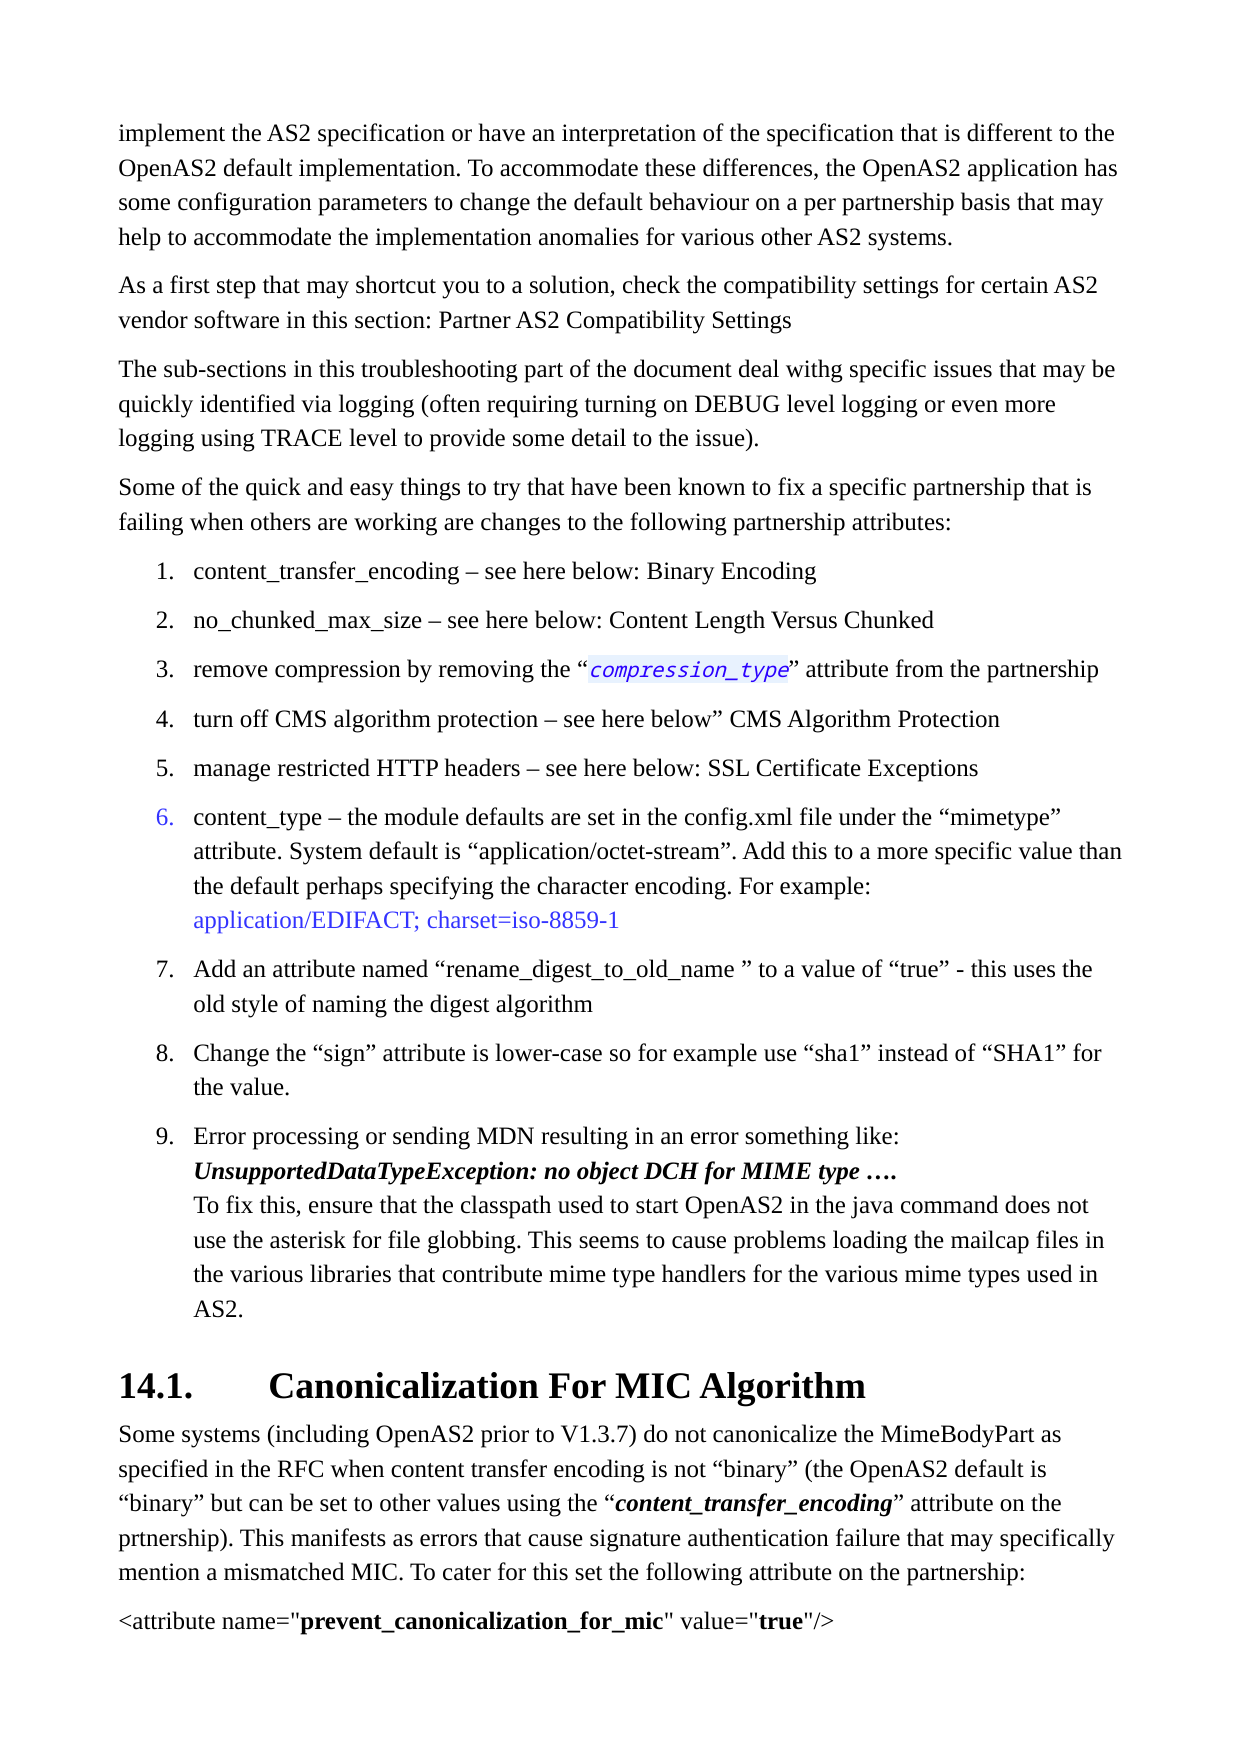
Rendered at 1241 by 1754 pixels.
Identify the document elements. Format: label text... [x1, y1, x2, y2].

list Error processing or sending MDN resulting in an error something like: UnsupportedDataTypeException: no object DCH for MIME type …. To fix this, ensure that the classpath used to start OpenAS2 in the java command does not use the asterisk for file globbing. This seems to cause problems loading the mailcap files in the various libraries that contribute mime type handlers for the various mime types used in AS2. [156, 1121, 1122, 1323]
subtitle Canonicalization For MIC Algorithm [118, 1364, 1122, 1407]
text <attribute name="prevent_canonicalization_for_mic" value="true"/> [118, 1606, 1122, 1635]
text The sub-sections in this troubleshooting part of the document deal withg specific issues that may be quickly identified via logging (often requiring turning on DEBUG level logging or even more logging using TRACE level to provide some detail to the issue). [118, 354, 1122, 452]
text As a first step that may shortcut you to a solution, check the compatibility settings for certain AS2 vendor software in this section: Partner AS2 Compatibility Settings [118, 271, 1122, 334]
list content_type – the module defaults are set in the config.xml file under the “mimetype” attribute. System default is “application/octet-stream”. Add this to a more specific value than the default perhaps specifying the character encoding. For example: application/EDIFACT; charset=iso-8859-1 [156, 802, 1122, 934]
list no_chunked_max_size – see here below: Content Length Versus Chunked [156, 605, 1122, 633]
list Add an attribute named “rename_digest_to_old_name ” to a value of “true” - this uses the old style of naming the digest algorithm [156, 954, 1122, 1018]
text Some of the quick and easy things to try that have been known to fix a specific partnership that is failing when others are working are changes to the following partnership attributes: [118, 472, 1122, 535]
list manage restricted HTTP headers – see here below: SSL Certificate Exceptions [156, 753, 1122, 782]
text implement the AS2 specification or have an interpretation of the specification that is different to the OpenAS2 default implementation. To accommodate these differences, the OpenAS2 application has some configuration parameters to change the default behaviour on a per partnership basis that may help to accommodate the implementation anomalies for various other AS2 systems. [118, 118, 1122, 250]
list Change the “sign” attribute is lower-case so for example use “sha1” instead of “SHA1” for the value. [156, 1038, 1122, 1101]
list turn off CMS algorithm protection – see here below” CMS Algorithm Protection [156, 704, 1122, 732]
list content_transfer_encoding – see here below: Binary Encoding [156, 556, 1122, 584]
text Some systems (including OpenAS2 prior to V1.3.7) do not canonicalize the MimeBodyPart as specified in the RFC when content transfer encoding is not “binary” (the OpenAS2 default is “binary” but can be set to other values using the “content_transfer_encoding” attribute on the prtnership). This manifests as errors that cause signature authentication failure that may specifically mention a mismatched MIC. To cater for this set the following attribute on the partnership: [118, 1419, 1122, 1586]
list remove compression by removing the “compression_type” attribute from the partnership [156, 654, 1122, 683]
